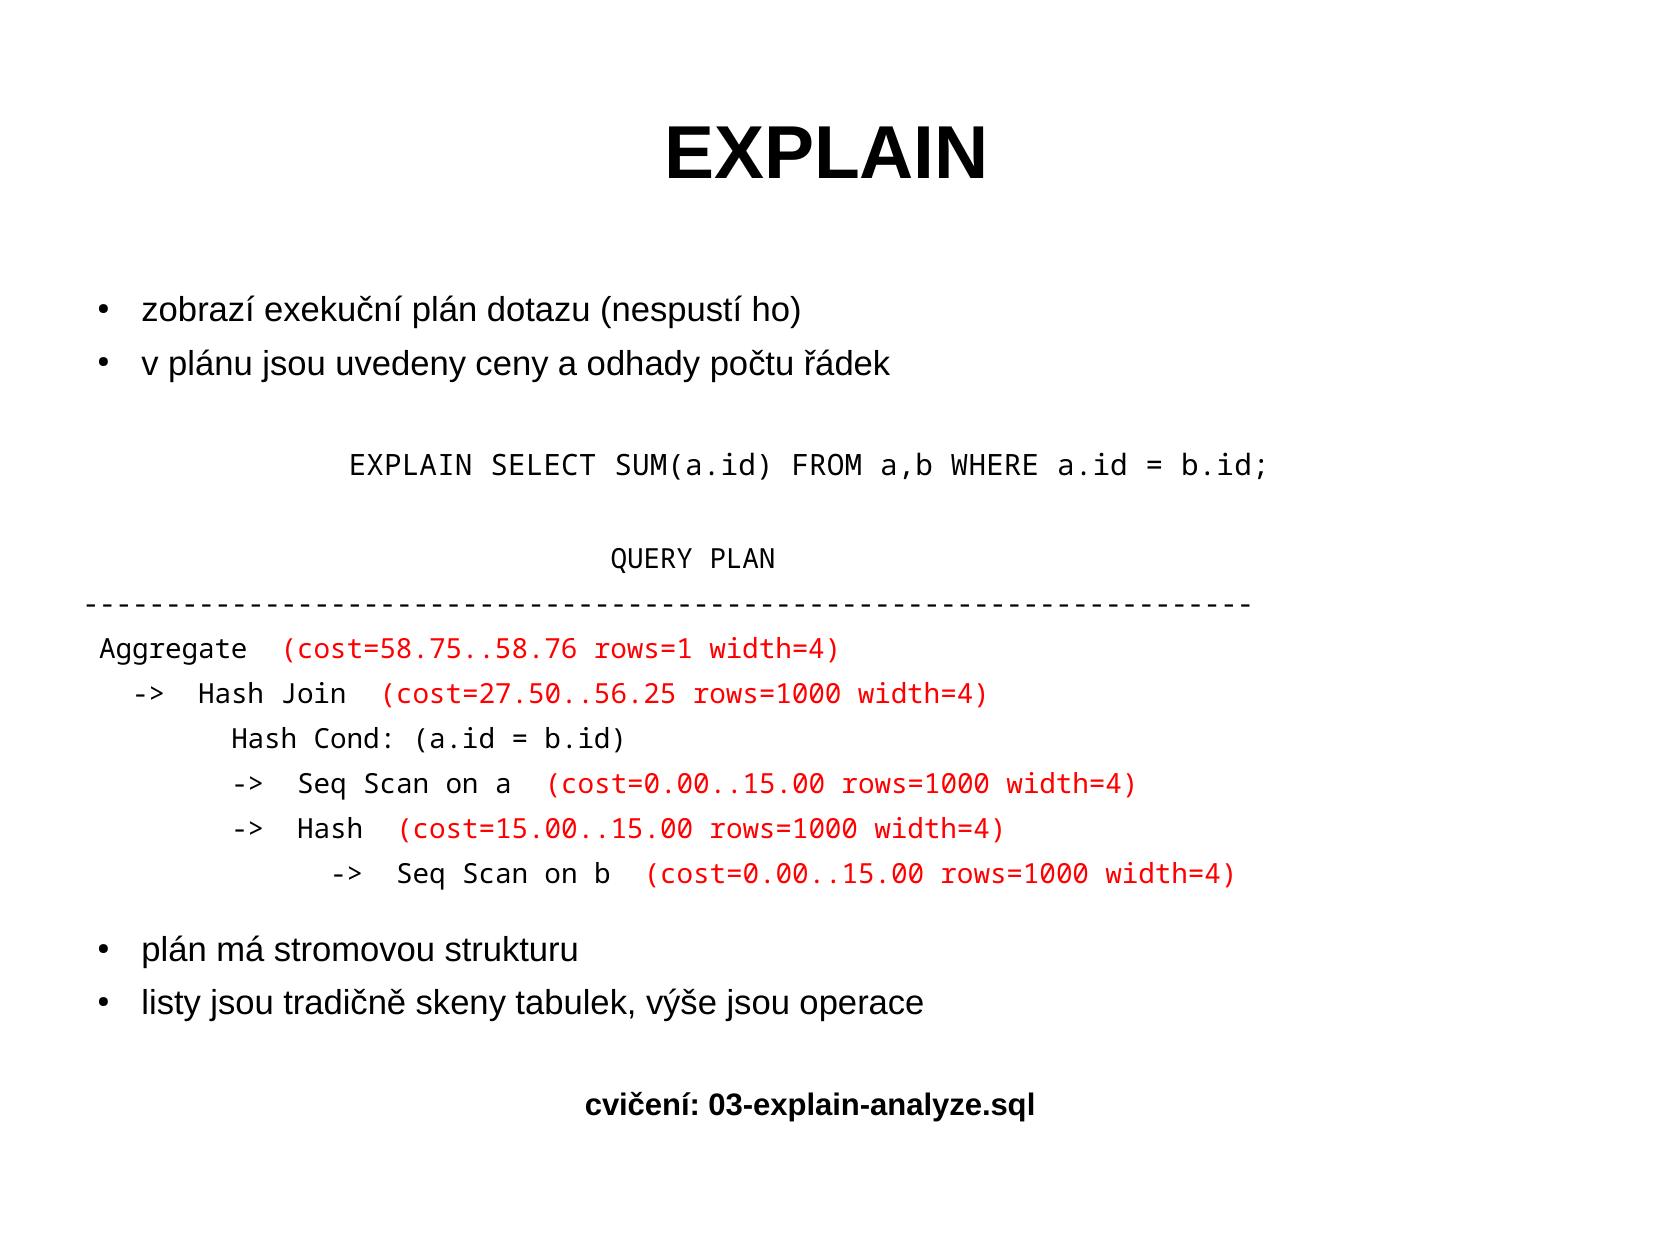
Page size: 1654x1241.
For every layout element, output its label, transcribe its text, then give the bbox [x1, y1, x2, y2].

title EXPLAIN [82, 49, 1571, 257]
list zobrazí exekuční plán dotazu (nespustí ho) v plánu jsou uvedeny ceny a odhady počtu řádek EXPLAIN SELECT SUM(a.id) FROM a,b WHERE a.id = b.id; QUERY PLAN ----------------------------------------------------------------------- Aggregate (cost=58.75..58.76 rows=1 width=4) -> Hash Join (cost=27.50..56.25 rows=1000 width=4) Hash Cond: (a.id = b.id) -> Seq Scan on a (cost=0.00..15.00 rows=1000 width=4) -> Hash (cost=15.00..15.00 rows=1000 width=4) -> Seq Scan on b (cost=0.00..15.00 rows=1000 width=4) plán má stromovou strukturu listy jsou tradičně skeny tabulek, výše jsou operace cvičení: 03-explain-analyze.sql [82, 290, 1538, 1126]
